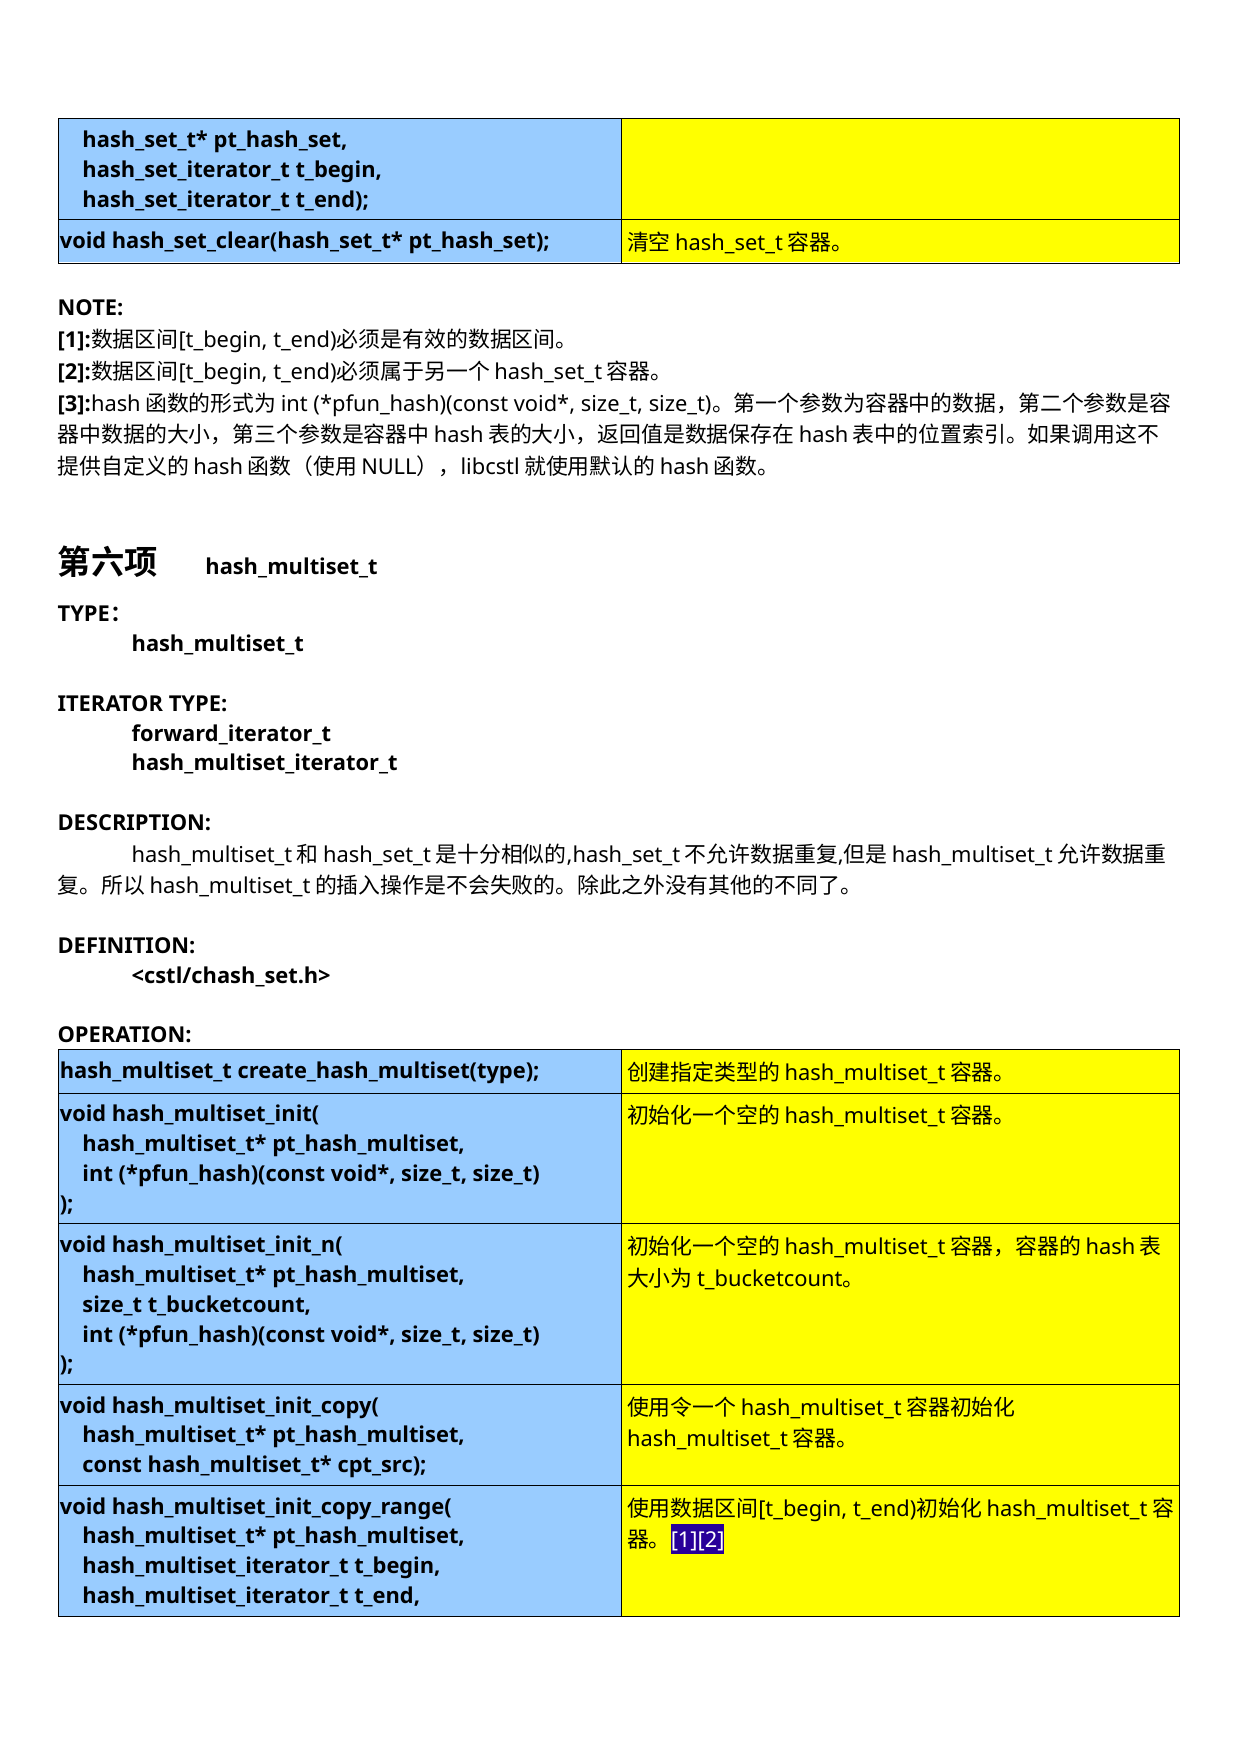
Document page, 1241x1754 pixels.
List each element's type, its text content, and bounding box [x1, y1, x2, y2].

text hash_multiset_t [57, 628, 1179, 658]
table_cell hash_set_t* pt_hash_set, hash_set_iterator_t t_begin, hash_set_iterator_t t_end); [59, 119, 621, 219]
text hash_multiset_t和hash_set_t是十分相似的,hash_set_t不允许数据重复,但是hash_multiset_t允许数据重复。所以hash_multiset_t的插入操作是不会失败的。除此之外没有其他的不同了。 [57, 837, 1179, 900]
text forward_iterator_t [57, 718, 1179, 747]
table_cell void hash_multiset_init( hash_multiset_t* pt_hash_multiset, int (*pfun_hash)(const void*, size_t, size_t) ); [59, 1094, 621, 1223]
text DEFINITION: [57, 930, 1179, 960]
text TYPE： [57, 596, 1179, 628]
table_cell void hash_set_clear(hash_set_t* pt_hash_set); [59, 220, 621, 262]
table_header 创建指定类型的hash_multiset_t容器。 [622, 1050, 1179, 1093]
text hash_multiset_iterator_t [57, 747, 1179, 777]
table_cell 使用数据区间[t_begin, t_end)初始化hash_multiset_t容器。[1][2] [622, 1486, 1179, 1616]
text NOTE: [57, 292, 1179, 322]
text [1]:数据区间[t_begin, t_end)必须是有效的数据区间。 [57, 322, 1179, 354]
text <cstl/chash_set.h> [57, 960, 1179, 990]
table_cell [622, 119, 1179, 219]
table_cell 清空hash_set_t容器。 [622, 220, 1179, 262]
text OPERATION: [57, 1019, 1179, 1049]
table_cell 初始化一个空的hash_multiset_t容器。 [622, 1094, 1179, 1223]
table_cell void hash_multiset_init_n( hash_multiset_t* pt_hash_multiset, size_t t_bucketcount, int (*pfun_hash)(const void*, size_t, size_t) ); [59, 1224, 621, 1384]
subtitle hash_multiset_t [57, 536, 1179, 584]
text ITERATOR TYPE: [57, 688, 1179, 718]
table_cell void hash_multiset_init_copy( hash_multiset_t* pt_hash_multiset, const hash_multiset_t* cpt_src); [59, 1385, 621, 1485]
table_cell 初始化一个空的hash_multiset_t容器，容器的hash表大小为t_bucketcount。 [622, 1224, 1179, 1384]
table_cell 使用令一个hash_multiset_t容器初始化hash_multiset_t容器。 [622, 1385, 1179, 1485]
text [2]:数据区间[t_begin, t_end)必须属于另一个hash_set_t容器。 [57, 354, 1179, 386]
text DESCRIPTION: [57, 807, 1179, 837]
text [3]:hash函数的形式为int (*pfun_hash)(const void*, size_t, size_t)。第一个参数为容器中的数据，第二个参数是容器中数据的大小，第三个参数是容器中hash表的大小，返回值是数据保存在hash表中的位置索引。如果调用这不提供自定义的hash函数（使用NULL），libcstl就使用默认的hash函数。 [57, 386, 1179, 481]
table_cell void hash_multiset_init_copy_range( hash_multiset_t* pt_hash_multiset, hash_multiset_iterator_t t_begin, hash_multiset_iterator_t t_end, [59, 1486, 621, 1616]
table_header hash_multiset_t create_hash_multiset(type); [59, 1050, 621, 1093]
